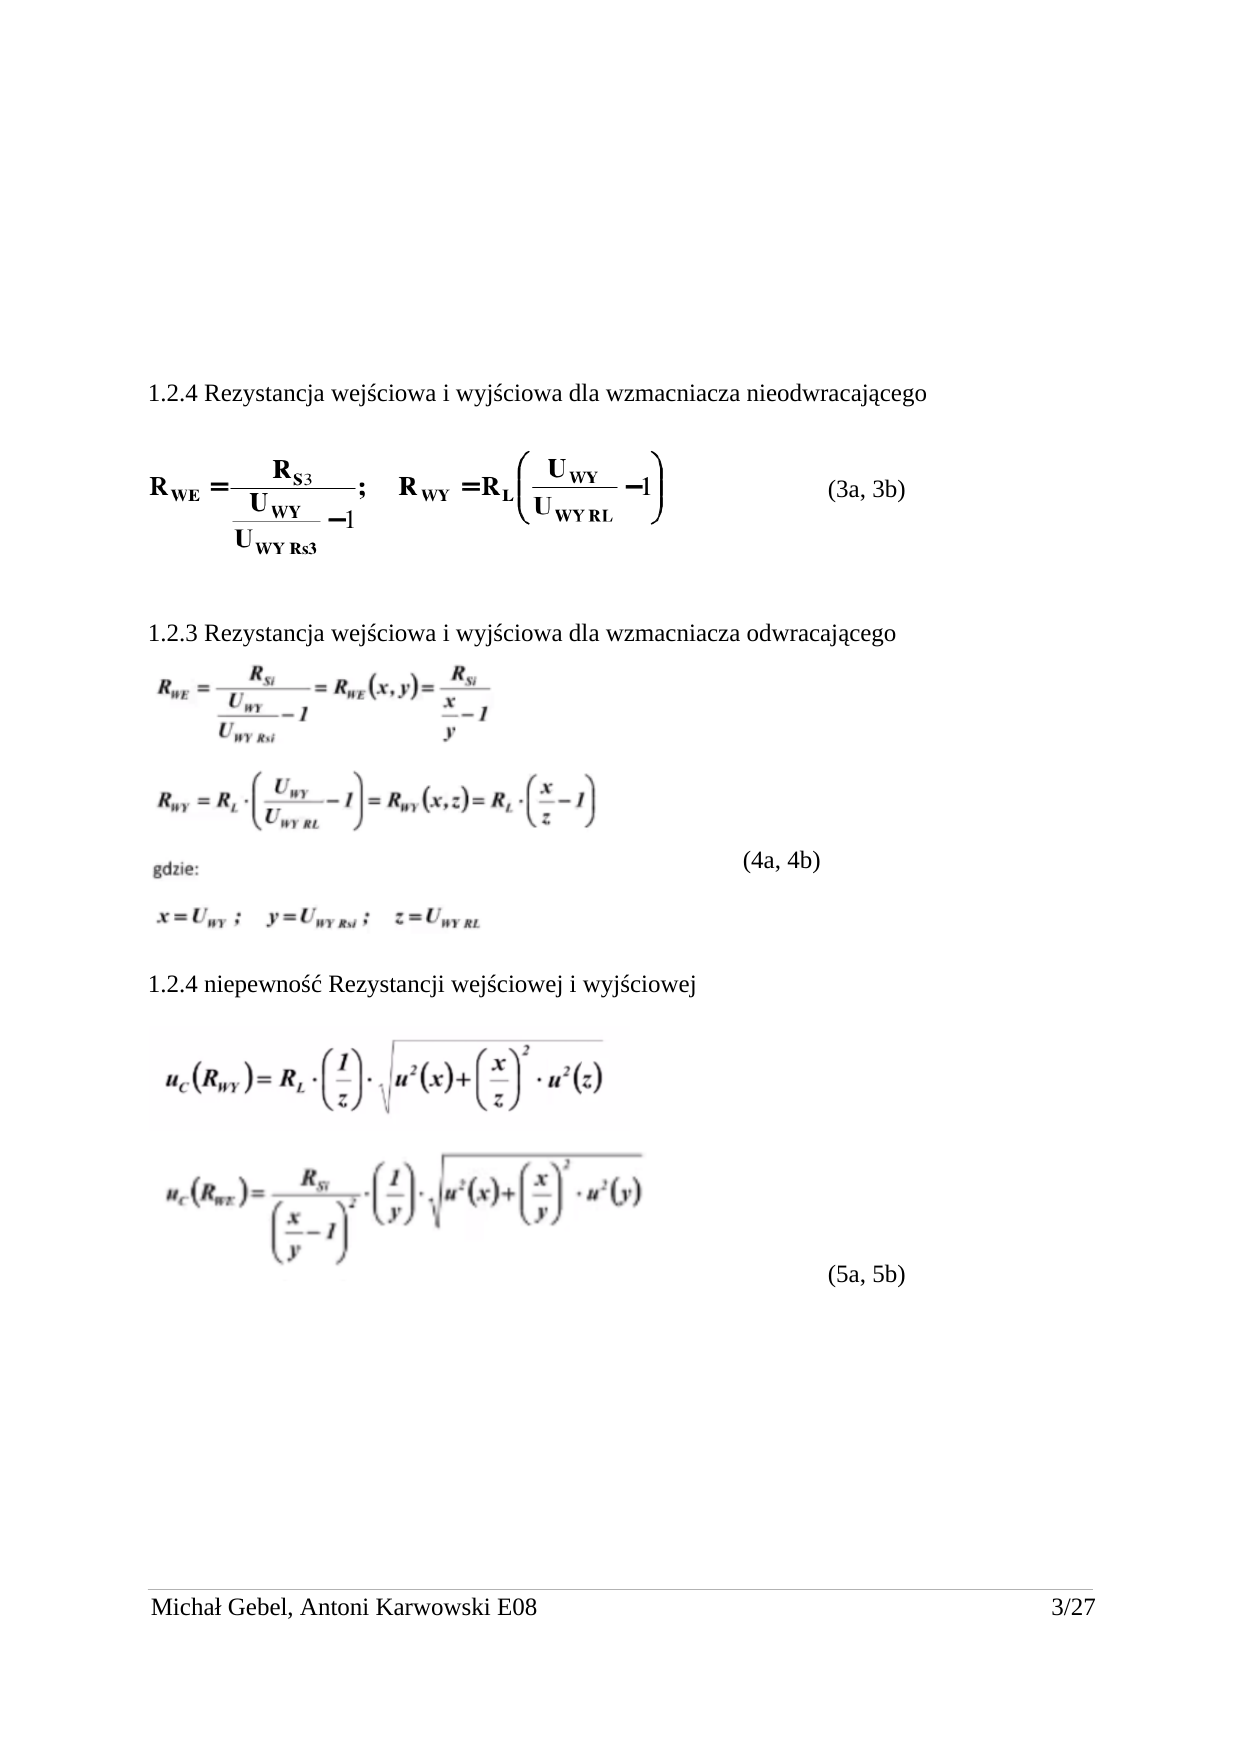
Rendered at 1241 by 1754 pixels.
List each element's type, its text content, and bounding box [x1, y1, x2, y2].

text (5a, 5b) [148, 1027, 1093, 1288]
text 1.2.4 Rezystancja wejściowa i wyjściowa dla wzmacniacza nieodwracającego [148, 378, 1093, 406]
text (4a, 4b) [609, 647, 1093, 941]
text 1.2.3 Rezystancja wejściowa i wyjściowa dla wzmacniacza odwracającego [148, 618, 1093, 647]
picture [147, 647, 609, 941]
picture [147, 435, 666, 561]
text (3a, 3b) [666, 435, 1093, 561]
text 1.2.4 niepewność Rezystancji wejściowej i wyjściowej [148, 969, 1093, 998]
picture [147, 1026, 659, 1283]
